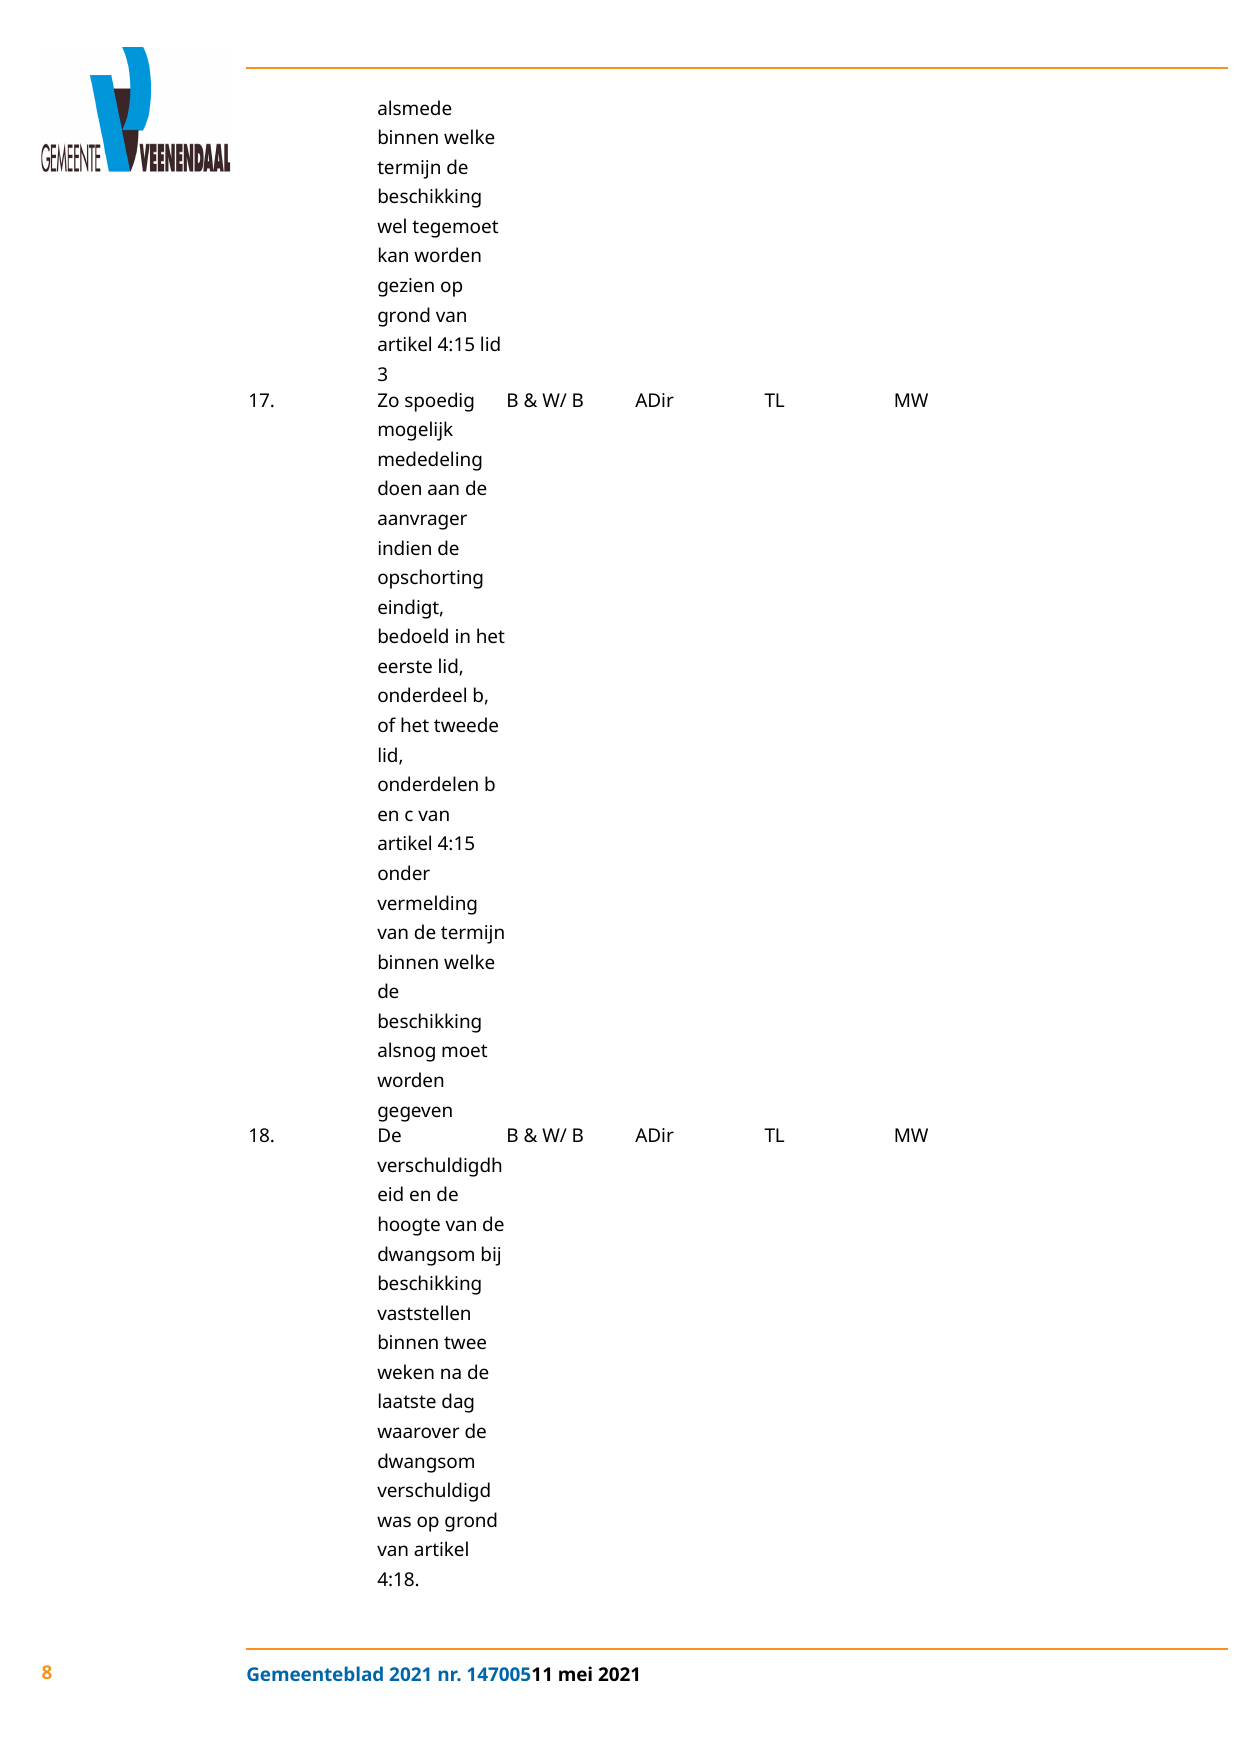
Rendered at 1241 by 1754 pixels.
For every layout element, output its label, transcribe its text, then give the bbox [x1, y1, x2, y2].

picture [41, 47, 130, 172]
table_cell [248, 95, 377, 387]
table_cell MW [894, 387, 1022, 1122]
table_cell [635, 95, 764, 387]
picture [123, 47, 231, 172]
table_cell TL [764, 1123, 893, 1592]
table_cell B & W/ B [506, 1123, 635, 1592]
table_cell [248, 387, 377, 1122]
table_cell MW [894, 1123, 1022, 1592]
table_cell ADir [635, 387, 764, 1122]
table_cell De verschuldigdheid en de hoogte van de dwangsom bij beschikking vaststellen binnen twee weken na de laatste dag waarover de dwangsom verschuldigd was op grond van artikel 4:18. [377, 1123, 506, 1592]
table_cell [248, 1123, 377, 1592]
table_cell [1023, 95, 1152, 387]
table_cell [894, 95, 1022, 387]
table_cell [764, 95, 893, 387]
table_cell [1023, 387, 1152, 1122]
table_cell alsmede binnen welke termijn de beschikking wel tegemoet kan worden gezien op grond van artikel 4:15 lid 3 [377, 95, 506, 387]
table_cell [506, 95, 635, 387]
table_cell [1023, 1123, 1152, 1592]
table_cell B & W/ B [506, 387, 635, 1122]
table_cell TL [764, 387, 893, 1122]
table_cell ADir [635, 1123, 764, 1592]
table_cell Zo spoedig mogelijk mededeling doen aan de aanvrager indien de opschorting eindigt, bedoeld in het eerste lid, onderdeel b, of het tweede lid, onderdelen b en c van artikel 4:15 onder vermelding van de termijn binnen welke de beschikking alsnog moet worden gegeven [377, 387, 506, 1122]
